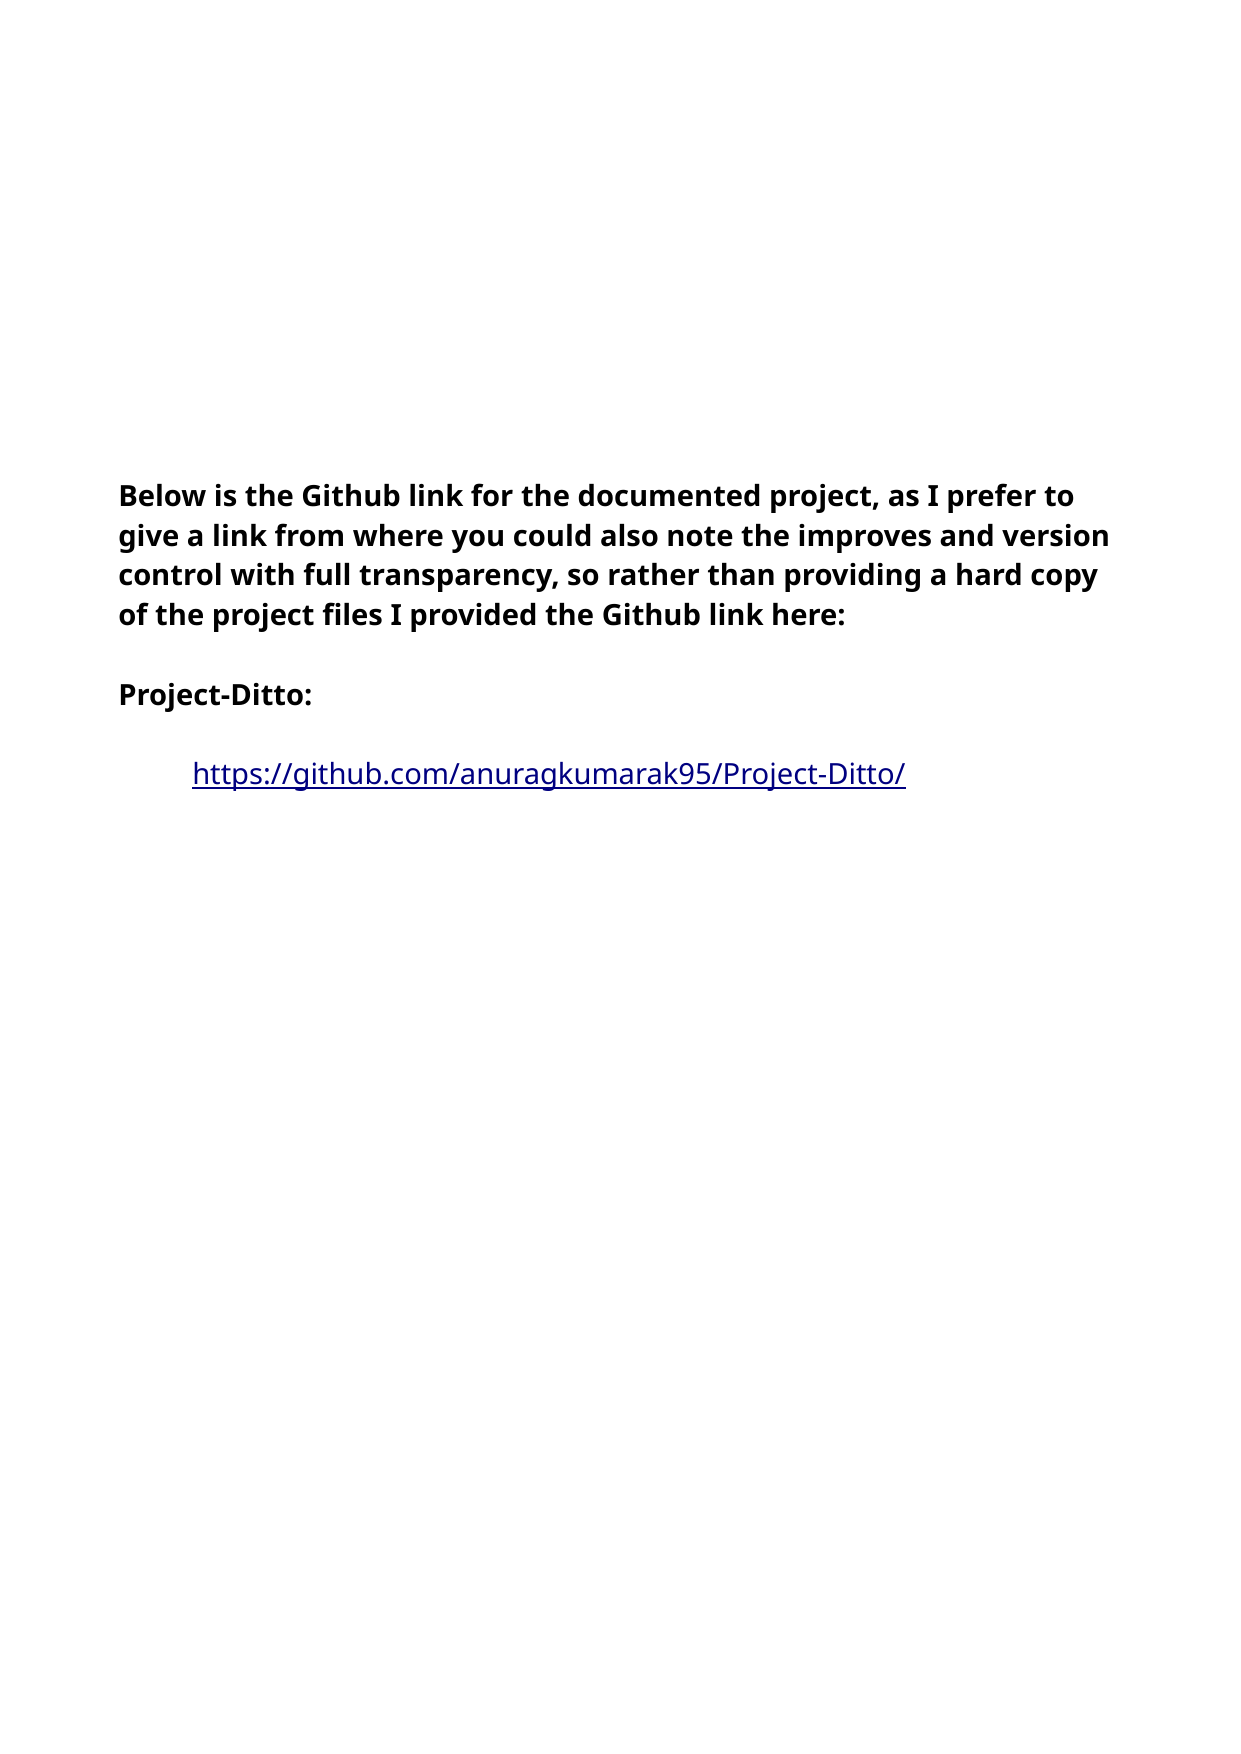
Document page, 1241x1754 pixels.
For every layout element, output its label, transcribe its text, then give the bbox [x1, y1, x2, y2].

text Project-Ditto: [118, 674, 1122, 713]
text Below is the Github link for the documented project, as I prefer to give a link from where you could also note the improves and version control with full transparency, so rather than providing a hard copy of the project files I provided the Github link here: [118, 475, 1122, 634]
text https://github.com/anuragkumarak95/Project-Ditto/ [118, 753, 1122, 793]
